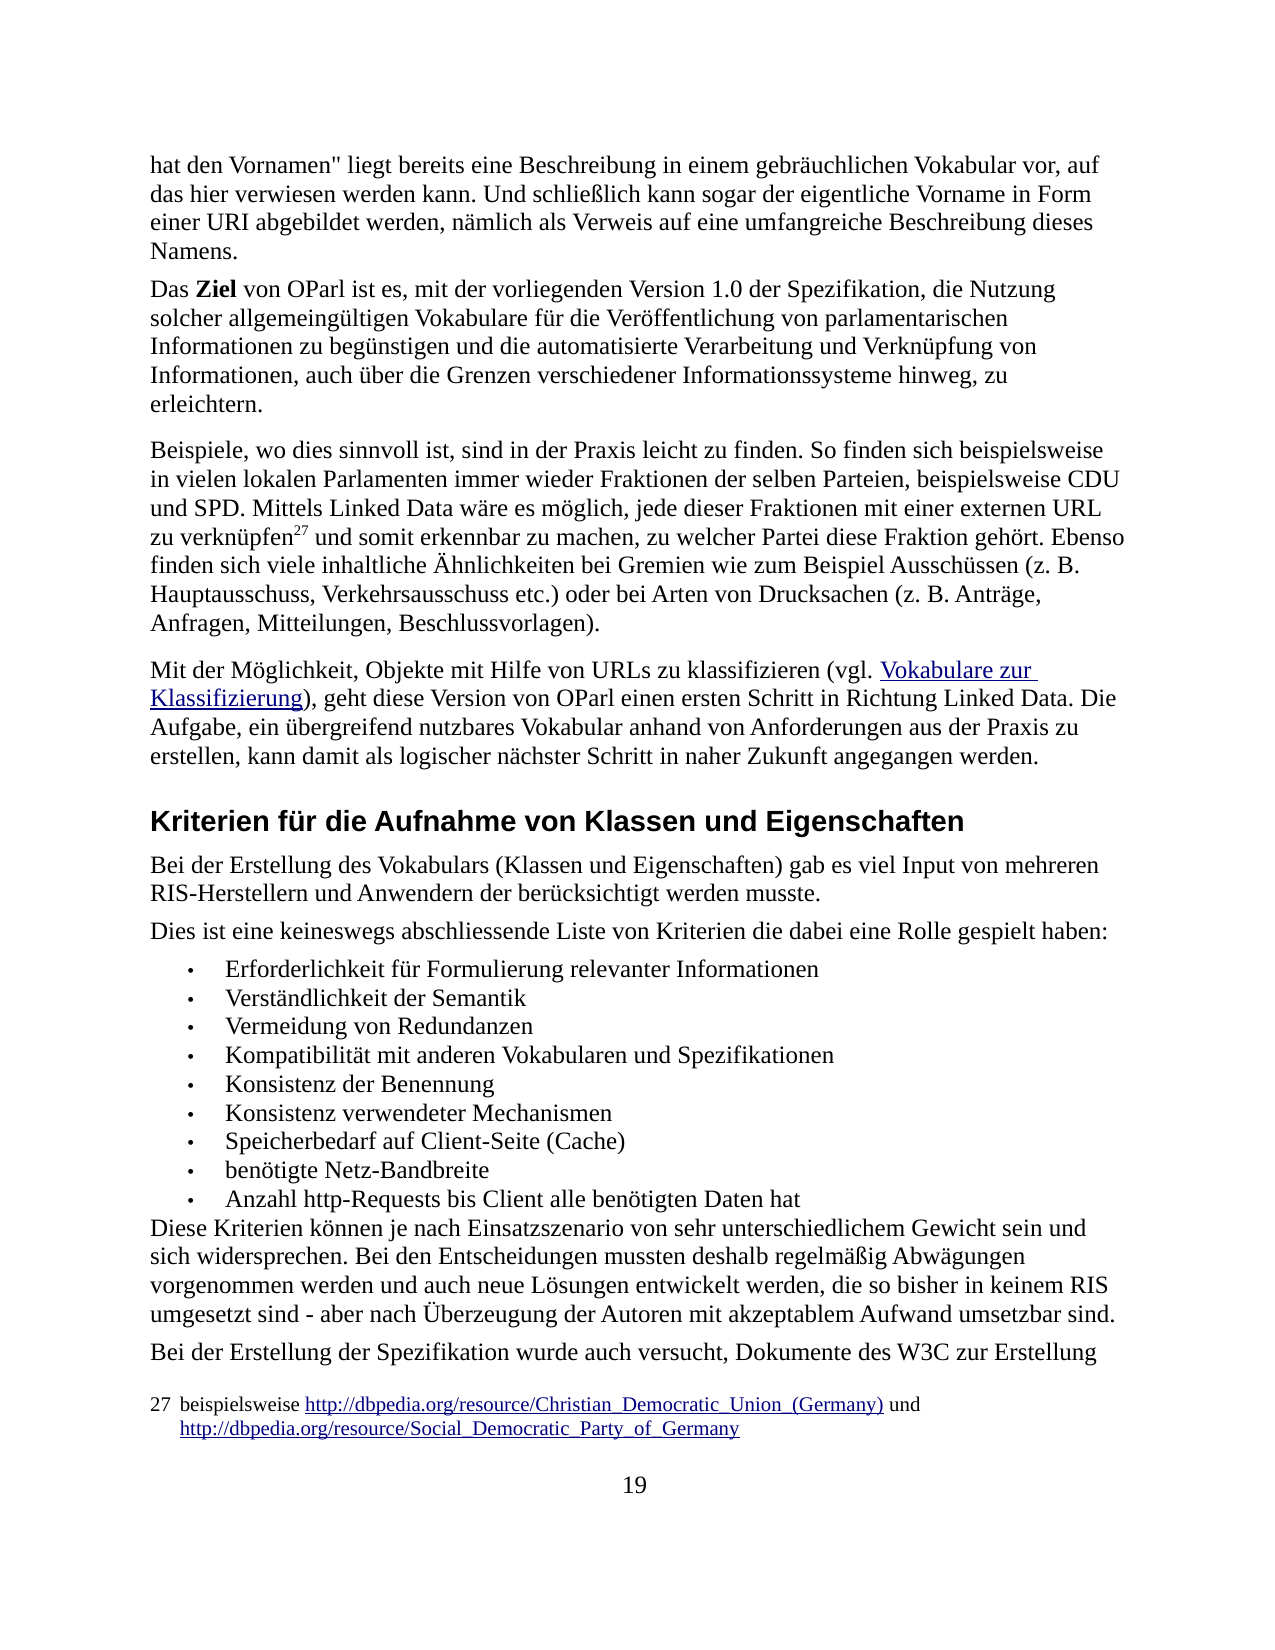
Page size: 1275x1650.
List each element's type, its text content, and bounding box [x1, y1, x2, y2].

list Konsistenz der Benennung [187, 1069, 1125, 1098]
text Beispiele, wo dies sinnvoll ist, sind in der Praxis leicht zu finden. So finden sich beispielsweise in vielen lokalen Parlamenten immer wieder Fraktionen der selben Parteien, beispielsweise CDU und SPD. Mittels Linked Data wäre es möglich, jede dieser Fraktionen mit einer externen URL zu verknüpfen und somit erkennbar zu machen, zu welcher Partei diese Fraktion gehört. Ebenso finden sich viele inhaltliche Ähnlichkeiten bei Gremien wie zum Beispiel Ausschüssen (z. B. Hauptausschuss, Verkehrsausschuss etc.) oder bei Arten von Drucksachen (z. B. Anträge, Anfragen, Mitteilungen, Beschlussvorlagen). [150, 436, 1125, 637]
text Mit der Möglichkeit, Objekte mit Hilfe von URLs zu klassifizieren (vgl. Vokabulare zur Klassifizierung), geht diese Version von OParl einen ersten Schritt in Richtung Linked Data. Die Aufgabe, ein übergreifend nutzbares Vokabular anhand von Anforderungen aus der Praxis zu erstellen, kann damit als logischer nächster Schritt in naher Zukunft angegangen werden. [150, 655, 1125, 770]
list Erforderlichkeit für Formulierung relevanter Informationen [187, 954, 1125, 983]
text Dies ist eine keineswegs abschliessende Liste von Kriterien die dabei eine Rolle gespielt haben: [150, 916, 1125, 945]
list benötigte Netz-Bandbreite [187, 1155, 1125, 1184]
list Konsistenz verwendeter Mechanismen [187, 1098, 1125, 1126]
list Anzahl http-Requests bis Client alle benötigten Daten hat [187, 1184, 1125, 1213]
text hat den Vornamen" liegt bereits eine Beschreibung in einem gebräuchlichen Vokabular vor, auf das hier verwiesen werden kann. Und schließlich kann sogar der eigentliche Vorname in Form einer URI abgebildet werden, nämlich als Verweis auf eine umfangreiche Beschreibung dieses Namens. [150, 150, 1125, 265]
subtitle Kriterien für die Aufnahme von Klassen und Eigenschaften [150, 804, 1125, 837]
text Bei der Erstellung der Spezifikation wurde auch versucht, Dokumente des W3C zur Erstellung [150, 1337, 1125, 1365]
text Bei der Erstellung des Vokabulars (Klassen und Eigenschaften) gab es viel Input von mehreren RIS-Herstellern und Anwendern der berücksichtigt werden musste. [150, 850, 1125, 907]
text Das Ziel von OParl ist es, mit der vorliegenden Version 1.0 der Spezifikation, die Nutzung solcher allgemeingültigen Vokabulare für die Veröffentlichung von parlamentarischen Informationen zu begünstigen und die automatisierte Verarbeitung und Verknüpfung von Informationen, auch über die Grenzen verschiedener Informationssysteme hinweg, zu erleichtern. [150, 274, 1125, 418]
list Vermeidung von Redundanzen [187, 1011, 1125, 1040]
list Verständlichkeit der Semantik [187, 983, 1125, 1011]
list Speicherbedarf auf Client-Seite (Cache) [187, 1126, 1125, 1155]
text beispielsweise http://dbpedia.org/resource/Christian_Democratic_Union_(Germany) und http://dbpedia.org/resource/Social_Democratic_Party_of_Germany [150, 1392, 1125, 1440]
list Kompatibilität mit anderen Vokabularen und Spezifikationen [187, 1040, 1125, 1069]
text Diese Kriterien können je nach Einsatzszenario von sehr unterschiedlichem Gewicht sein und sich widersprechen. Bei den Entscheidungen mussten deshalb regelmäßig Abwägungen vorgenommen werden und auch neue Lösungen entwickelt werden, die so bisher in keinem RIS umgesetzt sind - aber nach Überzeugung der Autoren mit akzeptablem Aufwand umsetzbar sind. [150, 1213, 1125, 1328]
